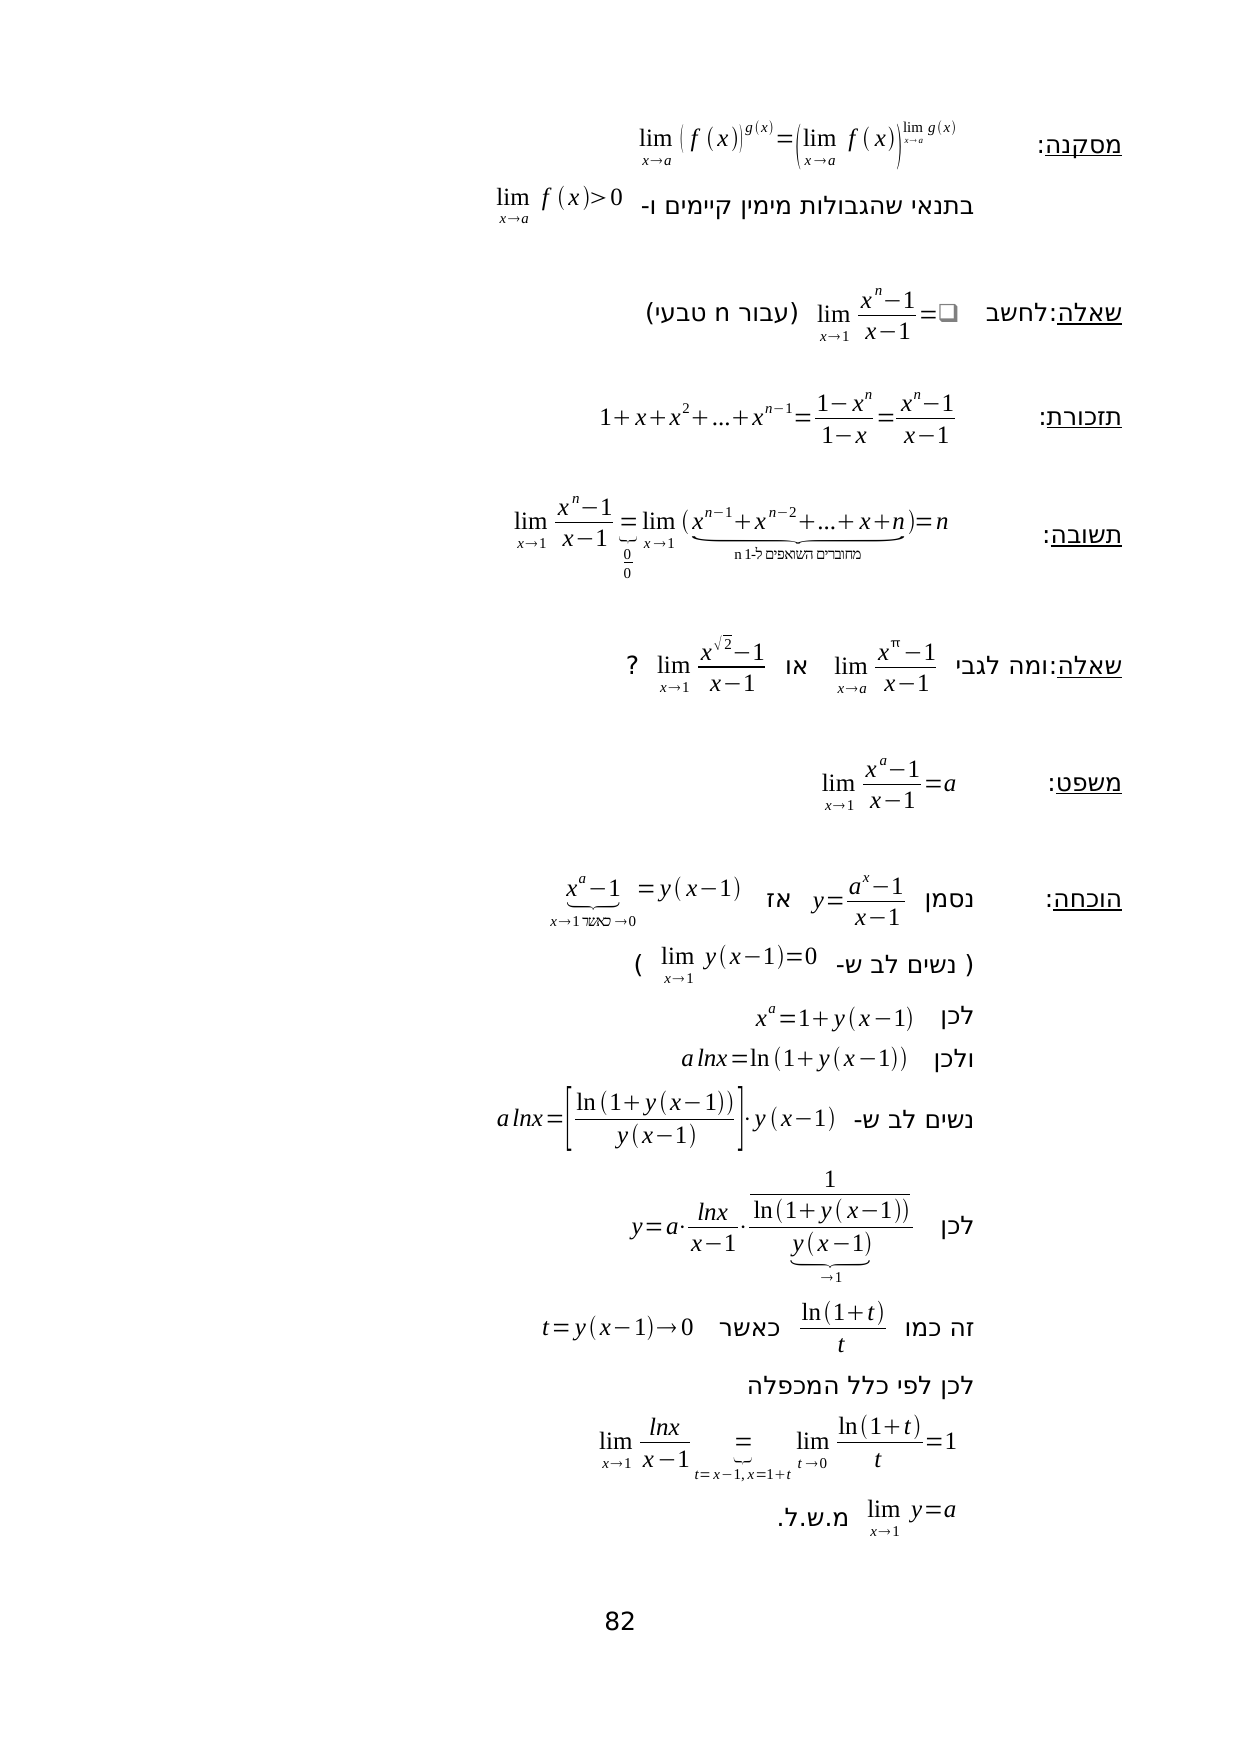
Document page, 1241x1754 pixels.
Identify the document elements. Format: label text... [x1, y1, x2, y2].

text זה כמוכאשר [118, 1298, 974, 1358]
text ( נשים לב ש-) [118, 943, 974, 987]
text תשובה: [118, 489, 1122, 581]
text שאלה: ומה לגבי או? [118, 635, 1122, 697]
text נשים לב ש- [118, 1086, 974, 1153]
text מסקנה: [118, 118, 1122, 171]
text משפט: [118, 751, 1122, 814]
text בתנאי שהגבולות מימין קיימים ו- [118, 183, 974, 227]
text מ.ש.ל. [118, 1496, 974, 1540]
text לכן [118, 999, 974, 1032]
text ולכן [118, 1044, 974, 1073]
text לכן [118, 1166, 974, 1286]
text הוכחה: נסמןאז [118, 868, 1122, 930]
text שאלה: לחשב (עבור n טבעי) [118, 282, 1122, 373]
text תזכורת: [118, 385, 1122, 476]
text לכן לפי כלל המכפלה [118, 1371, 974, 1400]
